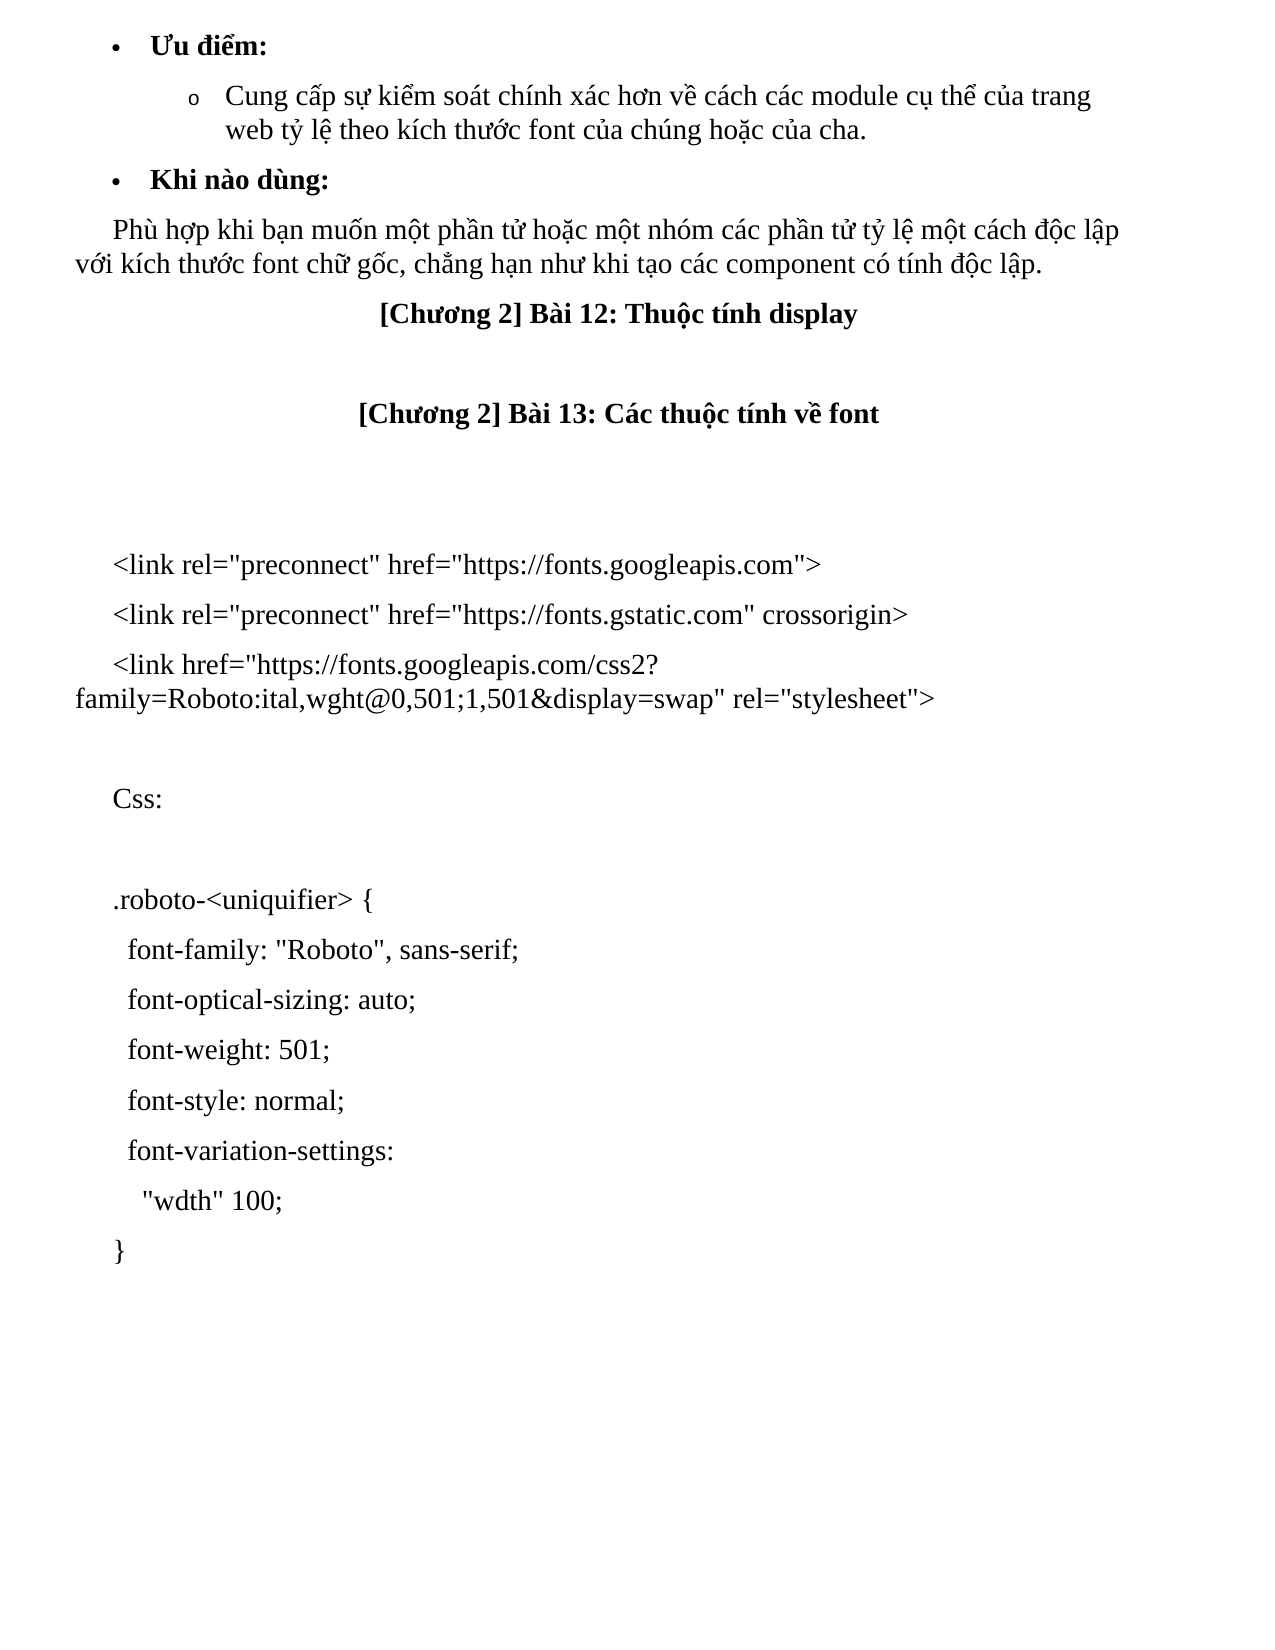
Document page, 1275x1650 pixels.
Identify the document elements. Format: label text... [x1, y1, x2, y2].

text font-weight: 501; [75, 1032, 1125, 1066]
list Ưu điểm: [112, 28, 1125, 62]
text font-style: normal; [75, 1083, 1125, 1116]
text <link rel="preconnect" href="https://fonts.gstatic.com" crossorigin> [75, 597, 1125, 631]
text <link rel="preconnect" href="https://fonts.googleapis.com"> [75, 547, 1125, 581]
list Cung cấp sự kiểm soát chính xác hơn về cách các module cụ thể của trang web tỷ lệ theo kích thước font của chúng hoặc của cha. [187, 78, 1125, 145]
text font-variation-settings: [75, 1133, 1125, 1166]
text Css: [75, 781, 1125, 815]
text "wdth" 100; [75, 1183, 1125, 1217]
text [Chương 2] Bài 13: Các thuộc tính về font [75, 396, 1125, 430]
text font-optical-sizing: auto; [75, 982, 1125, 1016]
list Khi nào dùng: [112, 162, 1125, 196]
text [Chương 2] Bài 12: Thuộc tính display [75, 296, 1125, 329]
text <link href="https://fonts.googleapis.com/css2?family=Roboto:ital,wght@0,501;1,501&display=swap" rel="stylesheet"> [75, 647, 1125, 714]
text } [75, 1233, 1125, 1267]
text .roboto-<uniquifier> { [75, 882, 1125, 915]
text font-family: "Roboto", sans-serif; [75, 932, 1125, 966]
text Phù hợp khi bạn muốn một phần tử hoặc một nhóm các phần tử tỷ lệ một cách độc lập với kích thước font chữ gốc, chẳng hạn như khi tạo các component có tính độc lập. [75, 212, 1125, 279]
